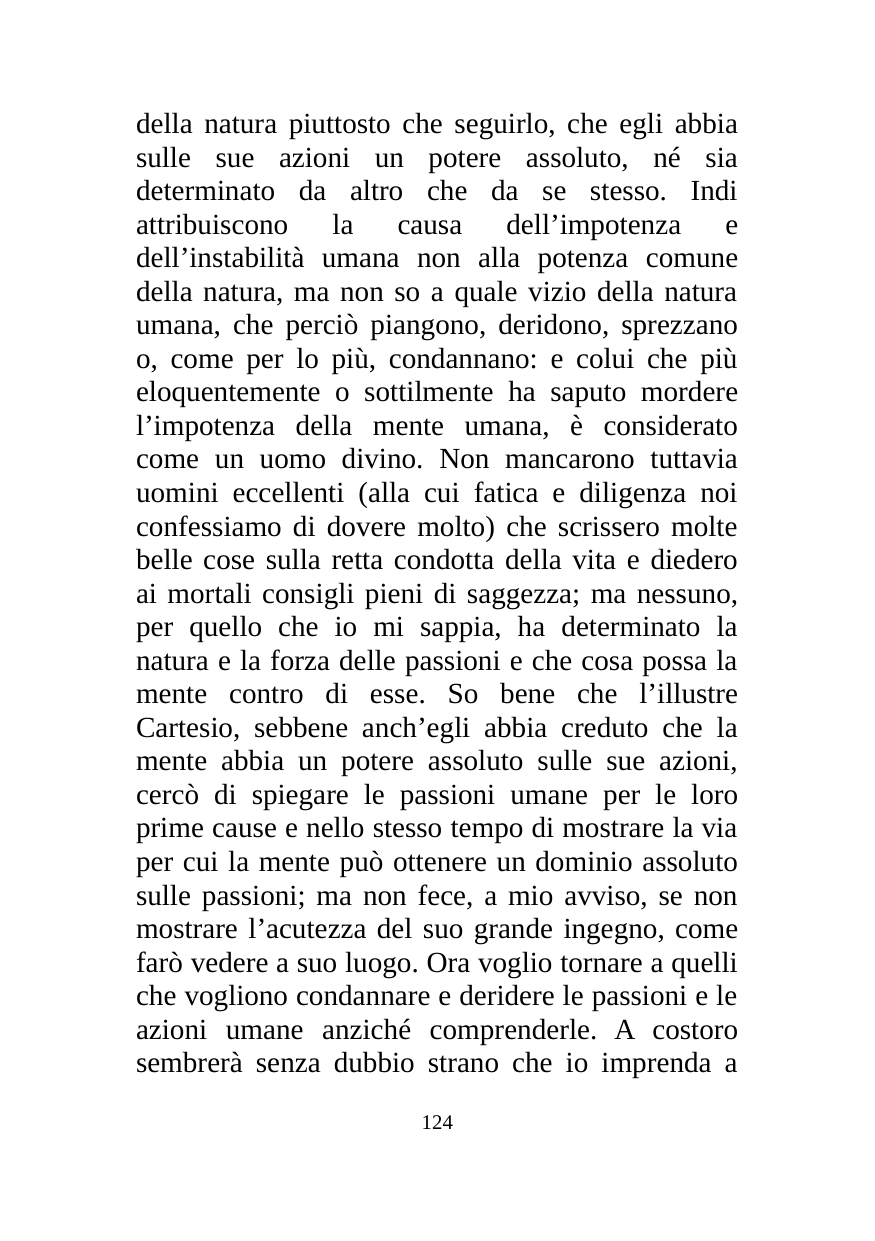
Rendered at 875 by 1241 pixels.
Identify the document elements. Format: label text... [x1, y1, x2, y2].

text della natura piuttosto che seguirlo, che egli abbia sulle sue azioni un potere assoluto, né sia determinato da altro che da se stesso. Indi attribuiscono la causa dell’impotenza e dell’instabilità umana non alla potenza comune della natura, ma non so a quale vizio della natura umana, che perciò piangono, deridono, sprezzano o, come per lo più, condannano: e colui che più eloquentemente o sottilmente ha saputo mordere l’impotenza della mente umana, è considerato come un uomo divino. Non mancarono tuttavia uomini eccellenti (alla cui fatica e diligenza noi confessiamo di dovere molto) che scrissero molte belle cose sulla retta condotta della vita e diedero ai mortali consigli pieni di saggezza; ma nessuno, per quello che io mi sappia, ha determinato la natura e la forza delle passioni e che cosa possa la mente contro di esse. So bene che l’illustre Cartesio, sebbene anch’egli abbia creduto che la mente abbia un potere assoluto sulle sue azioni, cercò di spiegare le passioni umane per le loro prime cause e nello stesso tempo di mostrare la via per cui la mente può ottenere un dominio assoluto sulle passioni; ma non fece, a mio avviso, se non mostrare l’acutezza del suo grande ingegno, come farò vedere a suo luogo. Ora voglio tornare a quelli che vogliono condannare e deridere le passioni e le azioni umane anziché comprenderle. A costoro sembrerà senza dubbio strano che io imprenda a [136, 106, 738, 1079]
